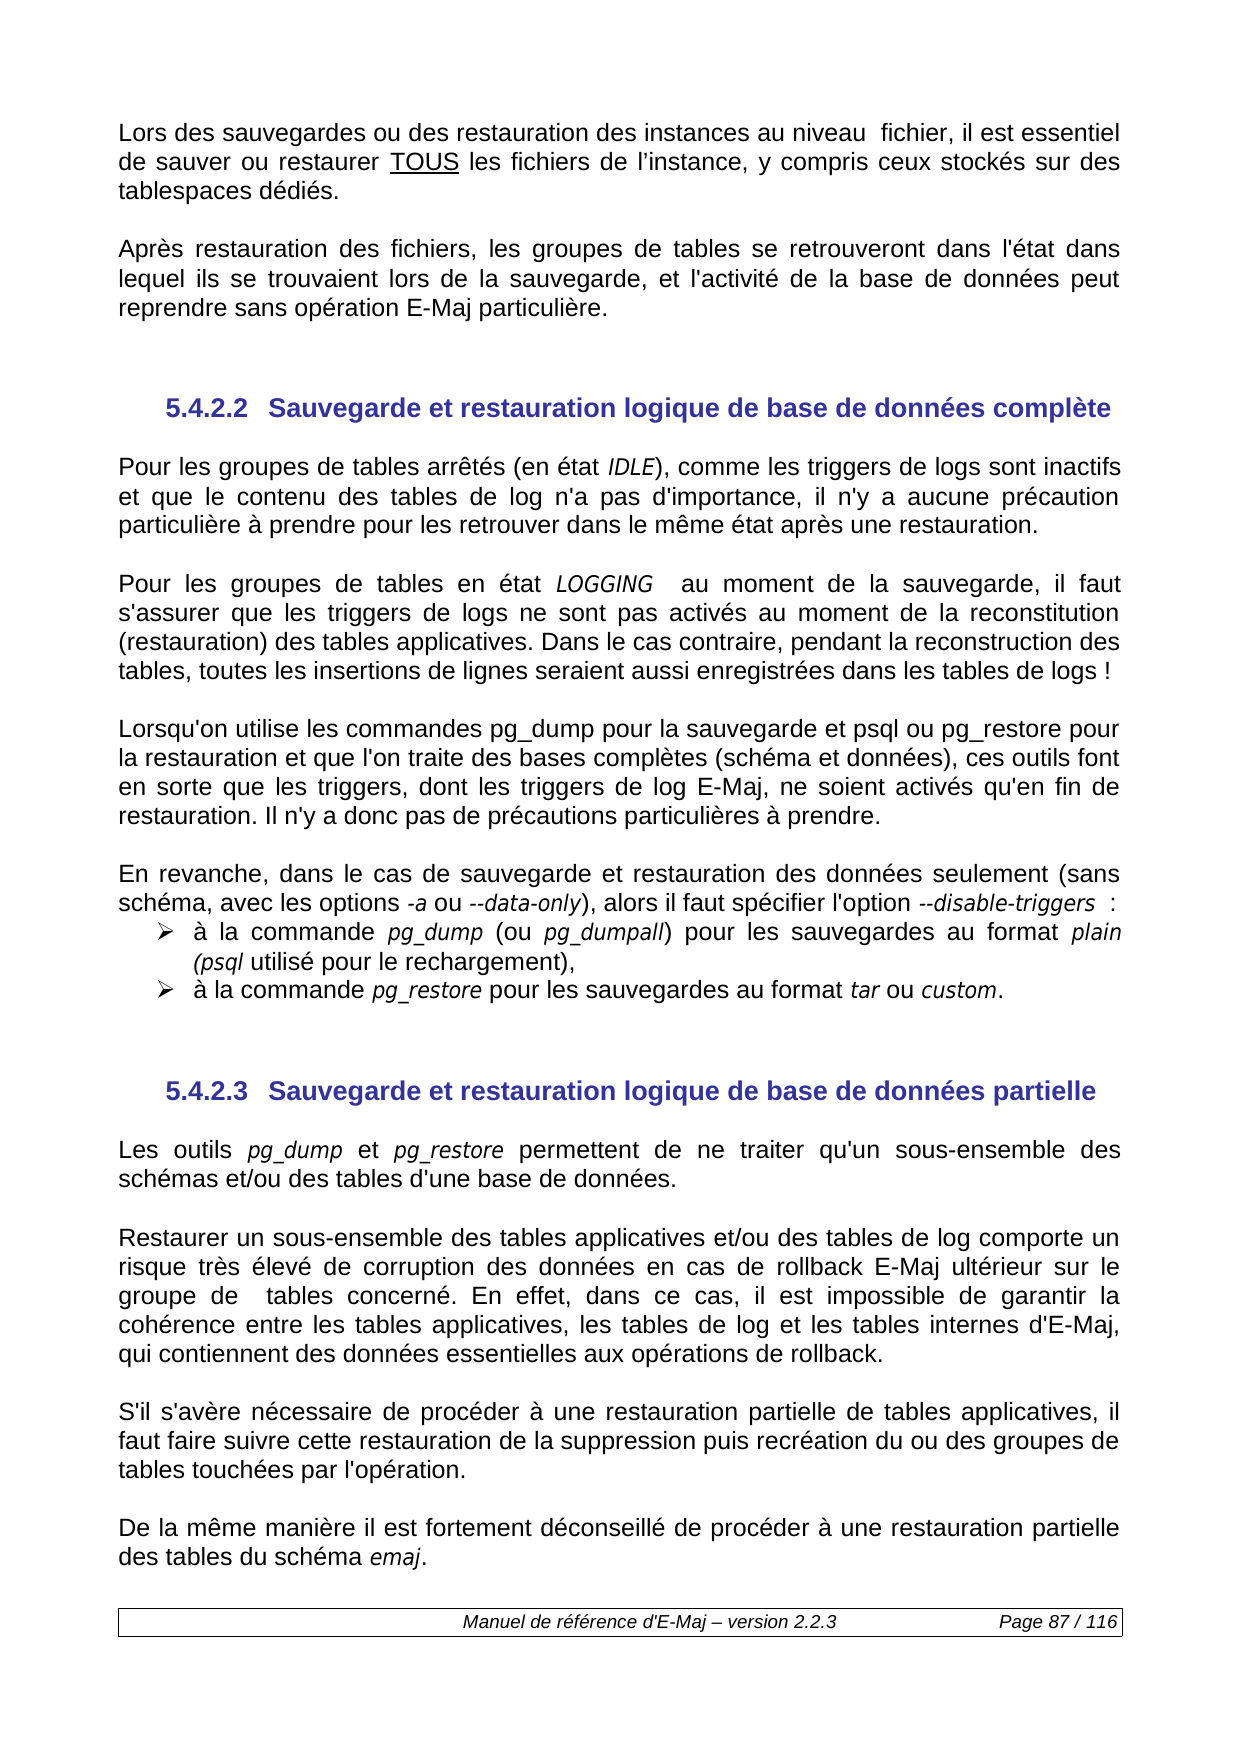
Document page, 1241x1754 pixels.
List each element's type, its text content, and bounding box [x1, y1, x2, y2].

text Les outils pg_dump et pg_restore permettent de ne traiter qu'un sous-ensemble des schémas et/ou des tables d'une base de données. [118, 1135, 1122, 1193]
subtitle Sauvegarde et restauration logique de base de données partielle [165, 1075, 1122, 1106]
text En revanche, dans le cas de sauvegarde et restauration des données seulement (sans schéma, avec les options -a ou --data-only), alors il faut spécifier l'option --disable-triggers : [118, 859, 1122, 917]
list à la commande pg_dump (ou pg_dumpall) pour les sauvegardes au format plain (psql utilisé pour le rechargement), [156, 917, 1122, 975]
list à la commande pg_restore pour les sauvegardes au format tar ou custom. [156, 975, 1122, 1004]
text Lorsqu'on utilise les commandes pg_dump pour la sauvegarde et psql ou pg_restore pour la restauration et que l'on traite des bases complètes (schéma et données), ces outils font en sorte que les triggers, dont les triggers de log E-Maj, ne soient activés qu'en fin de restauration. Il n'y a donc pas de précautions particulières à prendre. [118, 714, 1122, 830]
subtitle Sauvegarde et restauration logique de base de données complète [165, 392, 1122, 423]
text Restaurer un sous-ensemble des tables applicatives et/ou des tables de log comporte un risque très élevé de corruption des données en cas de rollback E-Maj ultérieur sur le groupe de tables concerné. En effet, dans ce cas, il est impossible de garantir la cohérence entre les tables applicatives, les tables de log et les tables internes d'E-Maj, qui contiennent des données essentielles aux opérations de rollback. [118, 1222, 1122, 1368]
text S'il s'avère nécessaire de procéder à une restauration partielle de tables applicatives, il faut faire suivre cette restauration de la suppression puis recréation du ou des groupes de tables touchées par l'opération. [118, 1397, 1122, 1484]
text Lors des sauvegardes ou des restauration des instances au niveau fichier, il est essentiel de sauver ou restaurer TOUS les fichiers de l’instance, y compris ceux stockés sur des tablespaces dédiés. [118, 118, 1122, 205]
text De la même manière il est fortement déconseillé de procéder à une restauration partielle des tables du schéma emaj. [118, 1513, 1122, 1571]
text Après restauration des fichiers, les groupes de tables se retrouveront dans l'état dans lequel ils se trouvaient lors de la sauvegarde, et l'activité de la base de données peut reprendre sans opération E-Maj particulière. [118, 234, 1122, 322]
text Pour les groupes de tables arrêtés (en état IDLE), comme les triggers de logs sont inactifs et que le contenu des tables de log n'a pas d'importance, il n'y a aucune précaution particulière à prendre pour les retrouver dans le même état après une restauration. [118, 452, 1122, 539]
text Pour les groupes de tables en état LOGGING au moment de la sauvegarde, il faut s'assurer que les triggers de logs ne sont pas activés au moment de la reconstitution (restauration) des tables applicatives. Dans le cas contraire, pendant la reconstruction des tables, toutes les insertions de lignes seraient aussi enregistrées dans les tables de logs ! [118, 568, 1122, 685]
